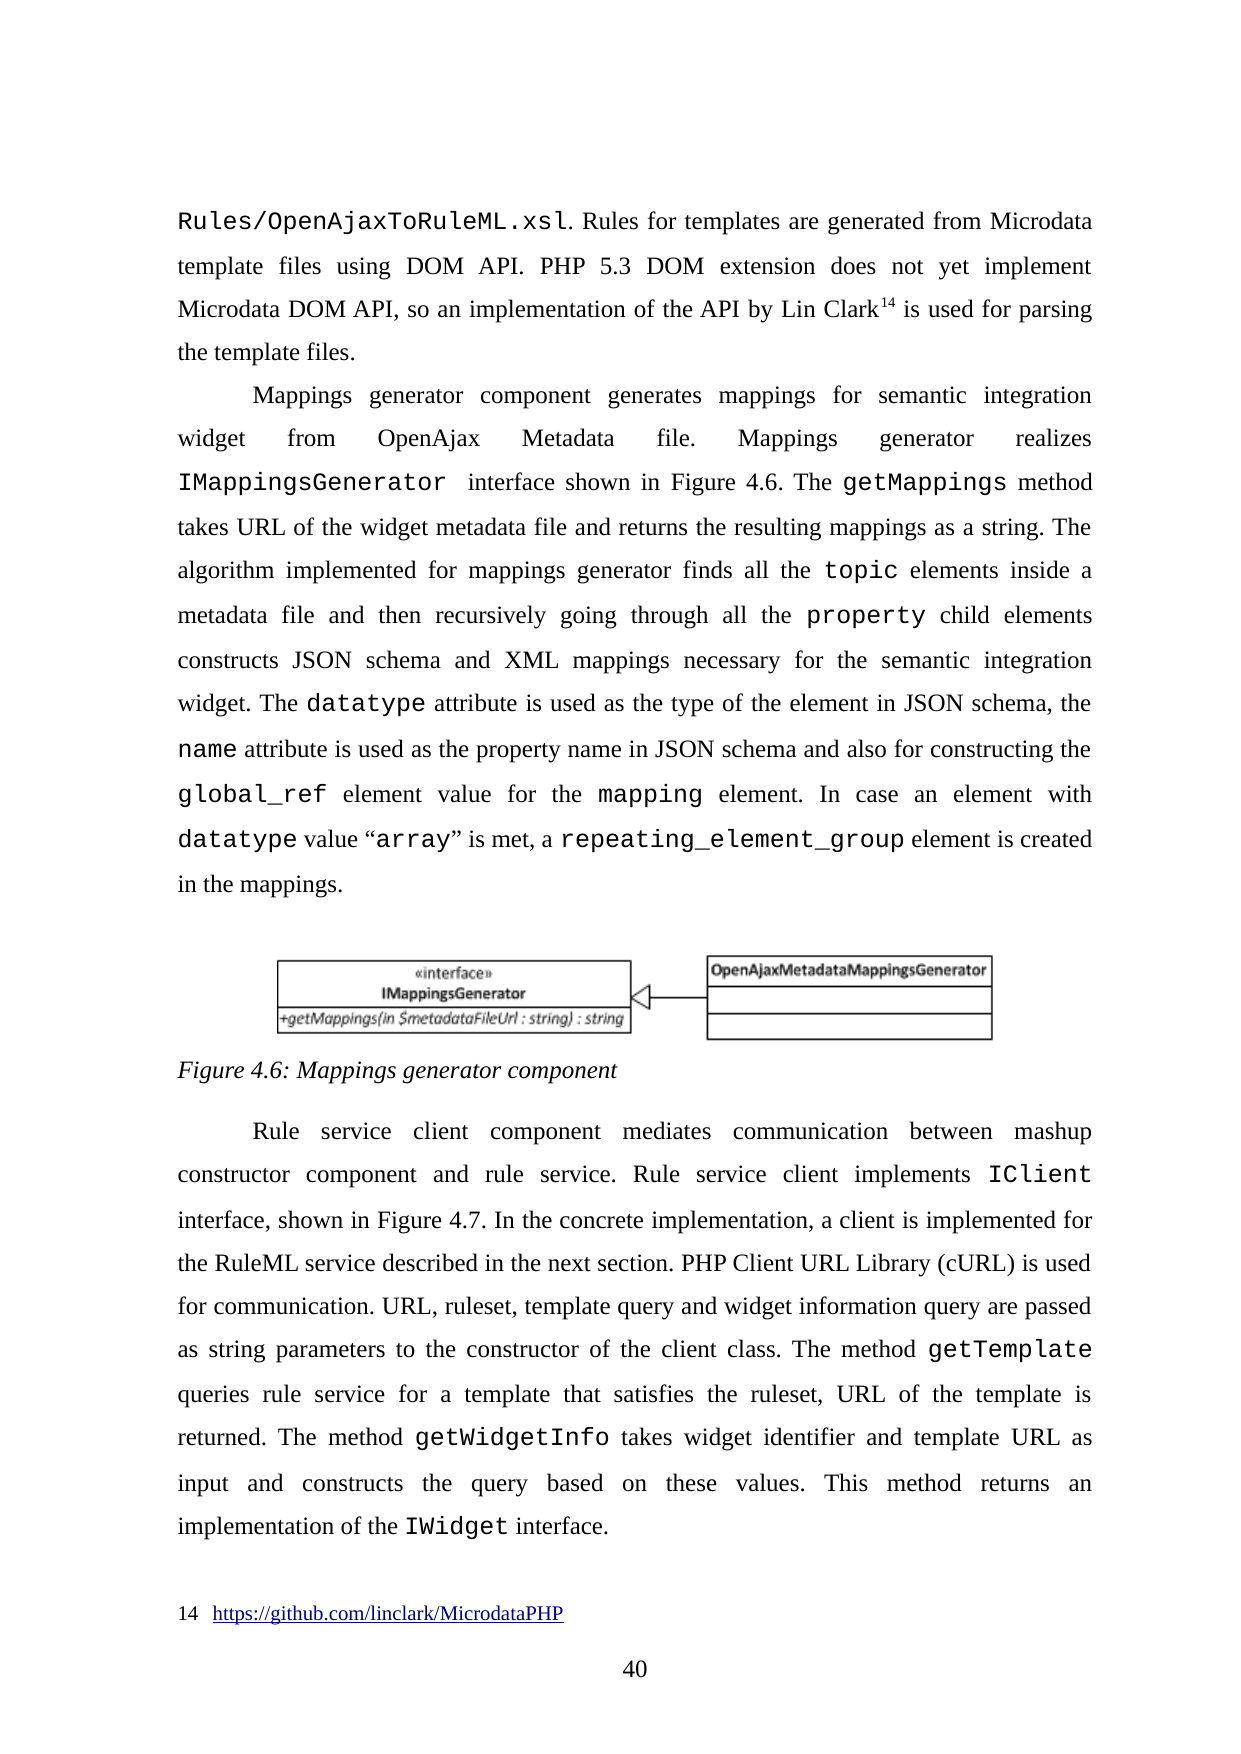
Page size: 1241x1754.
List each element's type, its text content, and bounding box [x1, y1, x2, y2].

text Mappings generator component generates mappings for semantic integration widget from OpenAjax Metadata file. Mappings generator realizes IMappingsGenerator interface shown in Figure 4.6. The getMappings method takes URL of the widget metadata file and returns the resulting mappings as a string. The algorithm implemented for mappings generator finds all the topic elements inside a metadata file and then recursively going through all the property child elements constructs JSON schema and XML mappings necessary for the semantic integration widget. The datatype attribute is used as the type of the element in JSON schema, the name attribute is used as the property name in JSON schema and also for constructing the global_ref element value for the mapping element. In case an element with datatype value “array” is met, a repeating_element_group element is created in the mappings. [177, 380, 1093, 898]
text Rules/OpenAjaxToRuleML.xsl. Rules for templates are generated from Microdata template files using DOM API. PHP 5.3 DOM extension does not yet implement Microdata DOM API, so an implementation of the API by Lin Clark is used for parsing the template files. [177, 206, 1093, 366]
text Figure 4.6: Mappings generator component [177, 943, 1093, 1084]
text [177, 912, 1093, 943]
picture [277, 955, 993, 1042]
text https://github.com/linclark/MicrodataPHP [177, 1601, 1093, 1625]
text Rule service client component mediates communication between mashup constructor component and rule service. Rule service client implements IClient interface, shown in Figure 4.7. In the concrete implementation, a client is implemented for the RuleML service described in the next section. PHP Client URL Library (cURL) is used for communication. URL, ruleset, template query and widget information query are passed as string parameters to the constructor of the client class. The method getTemplate queries rule service for a template that satisfies the ruleset, URL of the template is returned. The method getWidgetInfo takes widget identifier and template URL as input and constructs the query based on these values. This method returns an implementation of the IWidget interface. [177, 1084, 1093, 1542]
